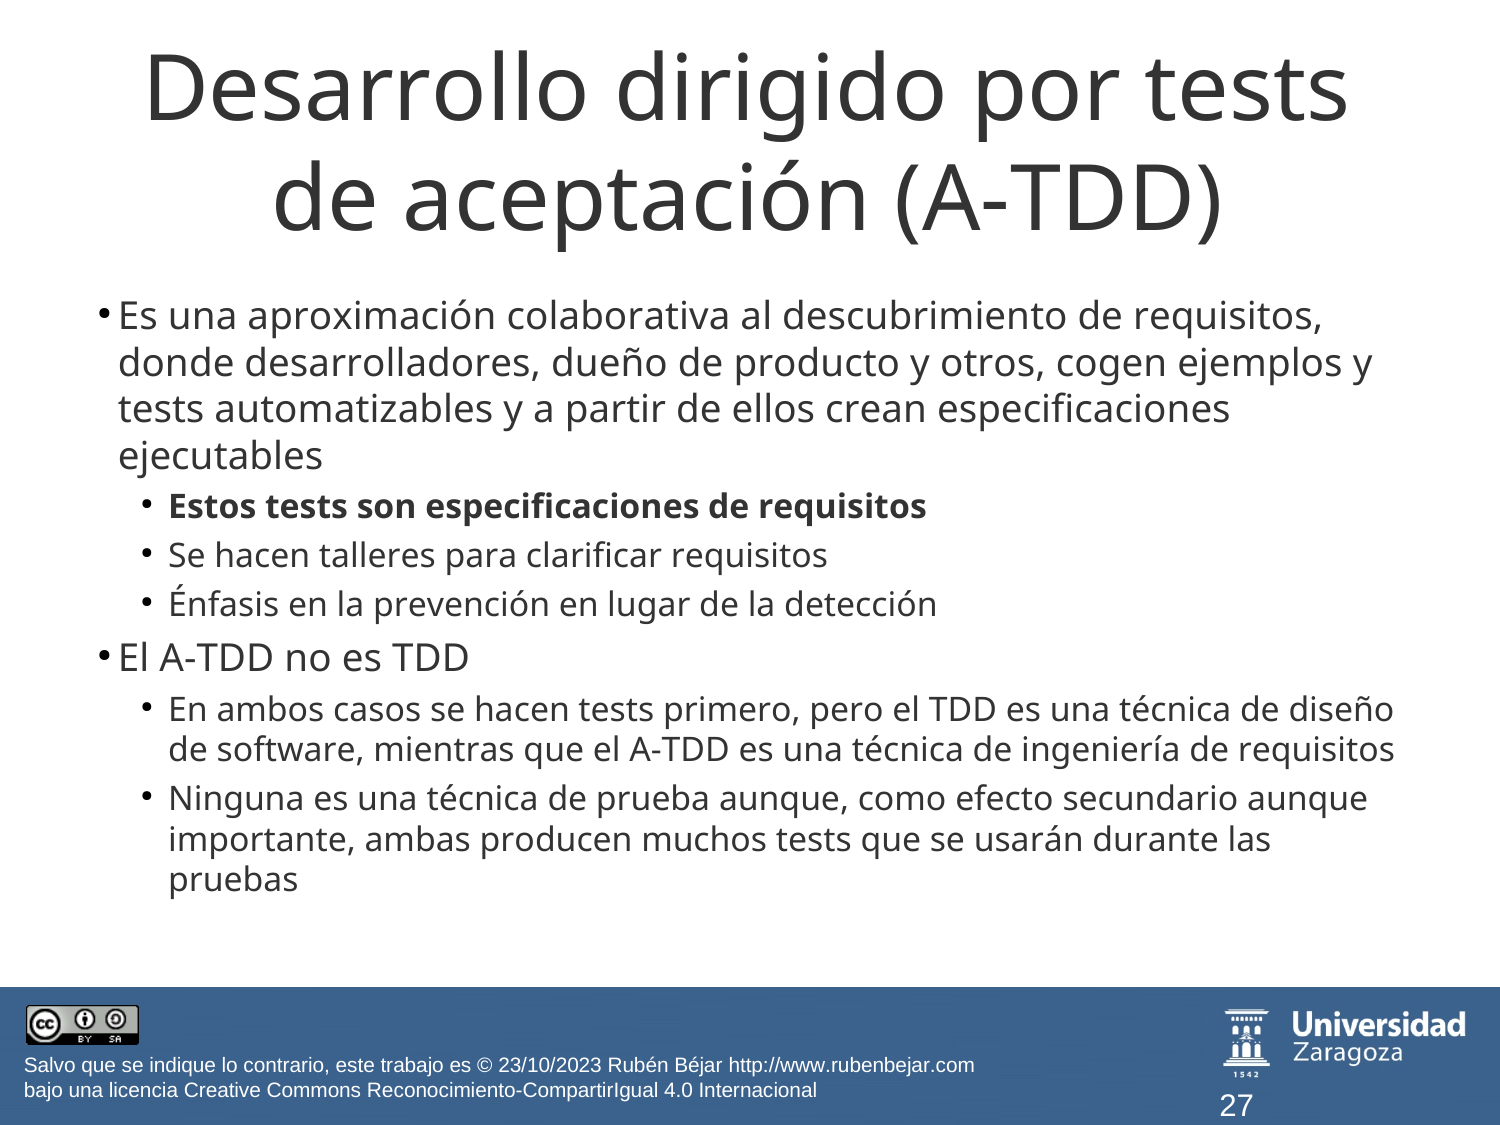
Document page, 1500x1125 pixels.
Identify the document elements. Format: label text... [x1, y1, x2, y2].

title Desarrollo dirigido por tests de aceptación (A-TDD) [74, 20, 1420, 257]
picture [0, 987, 1500, 1125]
list Es una aproximación colaborativa al descubrimiento de requisitos, donde desarrolladores, dueño de producto y otros, cogen ejemplos y tests automatizables y a partir de ellos crean especificaciones ejecutables Estos tests son especificaciones de requisitos Se hacen talleres para clarificar requisitos Énfasis en la prevención en lugar de la detección El A-TDD no es TDD En ambos casos se hacen tests primero, pero el TDD es una técnica de diseño de software, mientras que el A-TDD es una técnica de ingeniería de requisitos Ninguna es una técnica de prueba aunque, como efecto secundario aunque importante, ambas producen muchos tests que se usarán durante las pruebas [82, 283, 1418, 957]
